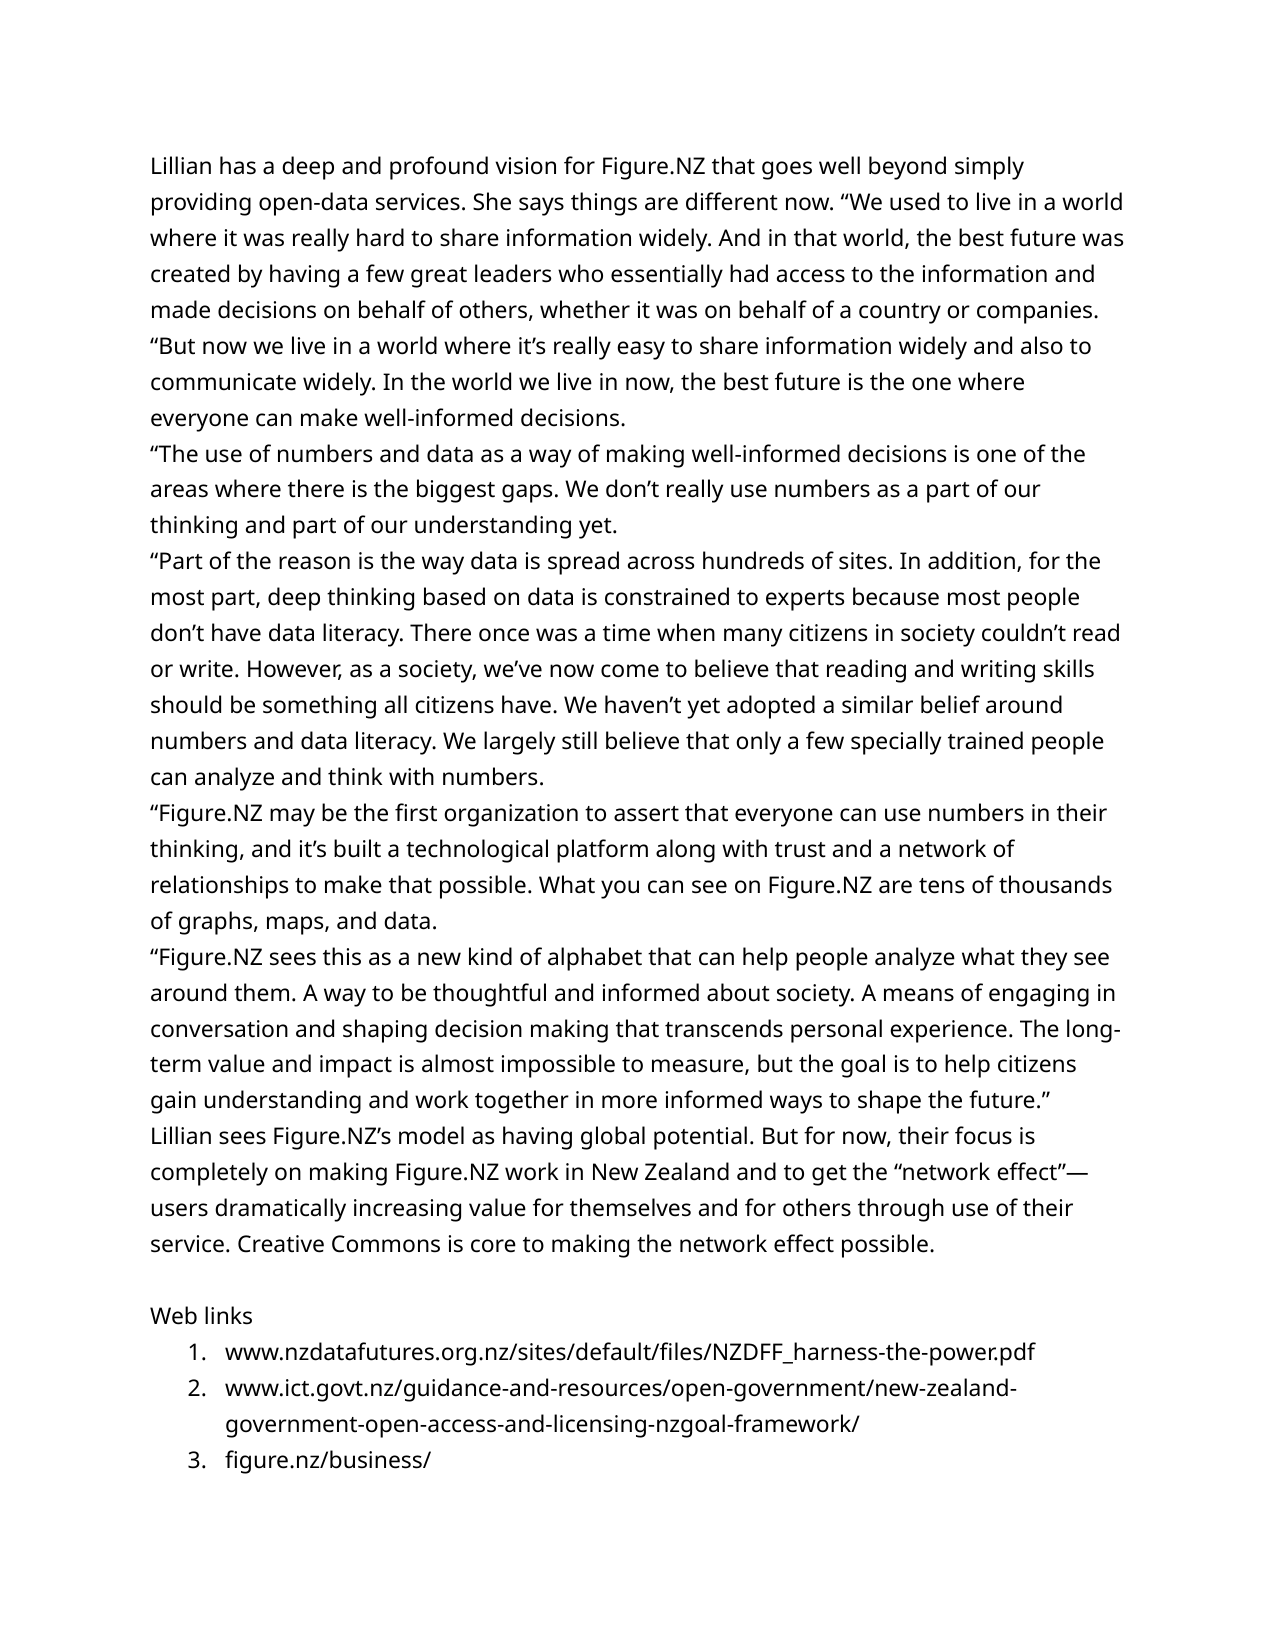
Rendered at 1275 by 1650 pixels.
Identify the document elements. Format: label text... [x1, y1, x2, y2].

text users dramatically increasing value for themselves and for others through use of their service. Creative Commons is core to making the network effect possible. [150, 1192, 1125, 1259]
text “Figure.NZ sees this as a new kind of alphabet that can help people analyze what they see around them. A way to be thoughtful and informed about society. A means of engaging in conversation and shaping decision making that transcends personal experience. The long-term value and impact is almost impossible to measure, but the goal is to help citizens gain understanding and work together in more informed ways to shape the future.” [150, 941, 1125, 1116]
text “The use of numbers and data as a way of making well-informed decisions is one of the areas where there is the biggest gaps. We don’t really use numbers as a part of our thinking and part of our understanding yet. [150, 437, 1125, 541]
list www.nzdatafutures.org.nz/sites/default/files/NZDFF_harness-the-power.pdf [187, 1336, 1125, 1367]
text Lillian has a deep and profound vision for Figure.NZ that goes well beyond simply providing open-data services. She says things are different now. “We used to live in a world where it was really hard to share information widely. And in that world, the best future was created by having a few great leaders who essentially had access to the information and made decisions on behalf of others, whether it was on behalf of a country or companies. [150, 150, 1125, 325]
list www.ict.govt.nz/guidance-and-resources/open-government/new-zealand-government-open-access-and-licensing-nzgoal-framework/ [187, 1372, 1125, 1439]
text “Part of the reason is the way data is spread across hundreds of sites. In addition, for the most part, deep thinking based on data is constrained to experts because most people don’t have data literacy. There once was a time when many citizens in society couldn’t read or write. However, as a society, we’ve now come to believe that reading and writing skills should be something all citizens have. We haven’t yet adopted a similar belief around numbers and data literacy. We largely still believe that only a few specially trained people can analyze and think with numbers. [150, 545, 1125, 792]
text “Figure.NZ may be the first organization to assert that everyone can use numbers in their thinking, and it’s built a technological platform along with trust and a network of relationships to make that possible. What you can see on Figure.NZ are tens of thousands of graphs, maps, and data. [150, 797, 1125, 936]
list figure.nz/business/ [187, 1444, 1125, 1475]
text Lillian sees Figure.NZ’s model as having global potential. But for now, their focus is completely on making Figure.NZ work in New Zealand and to get the “network effect”— [150, 1120, 1125, 1187]
text “But now we live in a world where it’s really easy to share information widely and also to communicate widely. In the world we live in now, the best future is the one where everyone can make well-informed decisions. [150, 330, 1125, 433]
text Web links [150, 1300, 1125, 1331]
